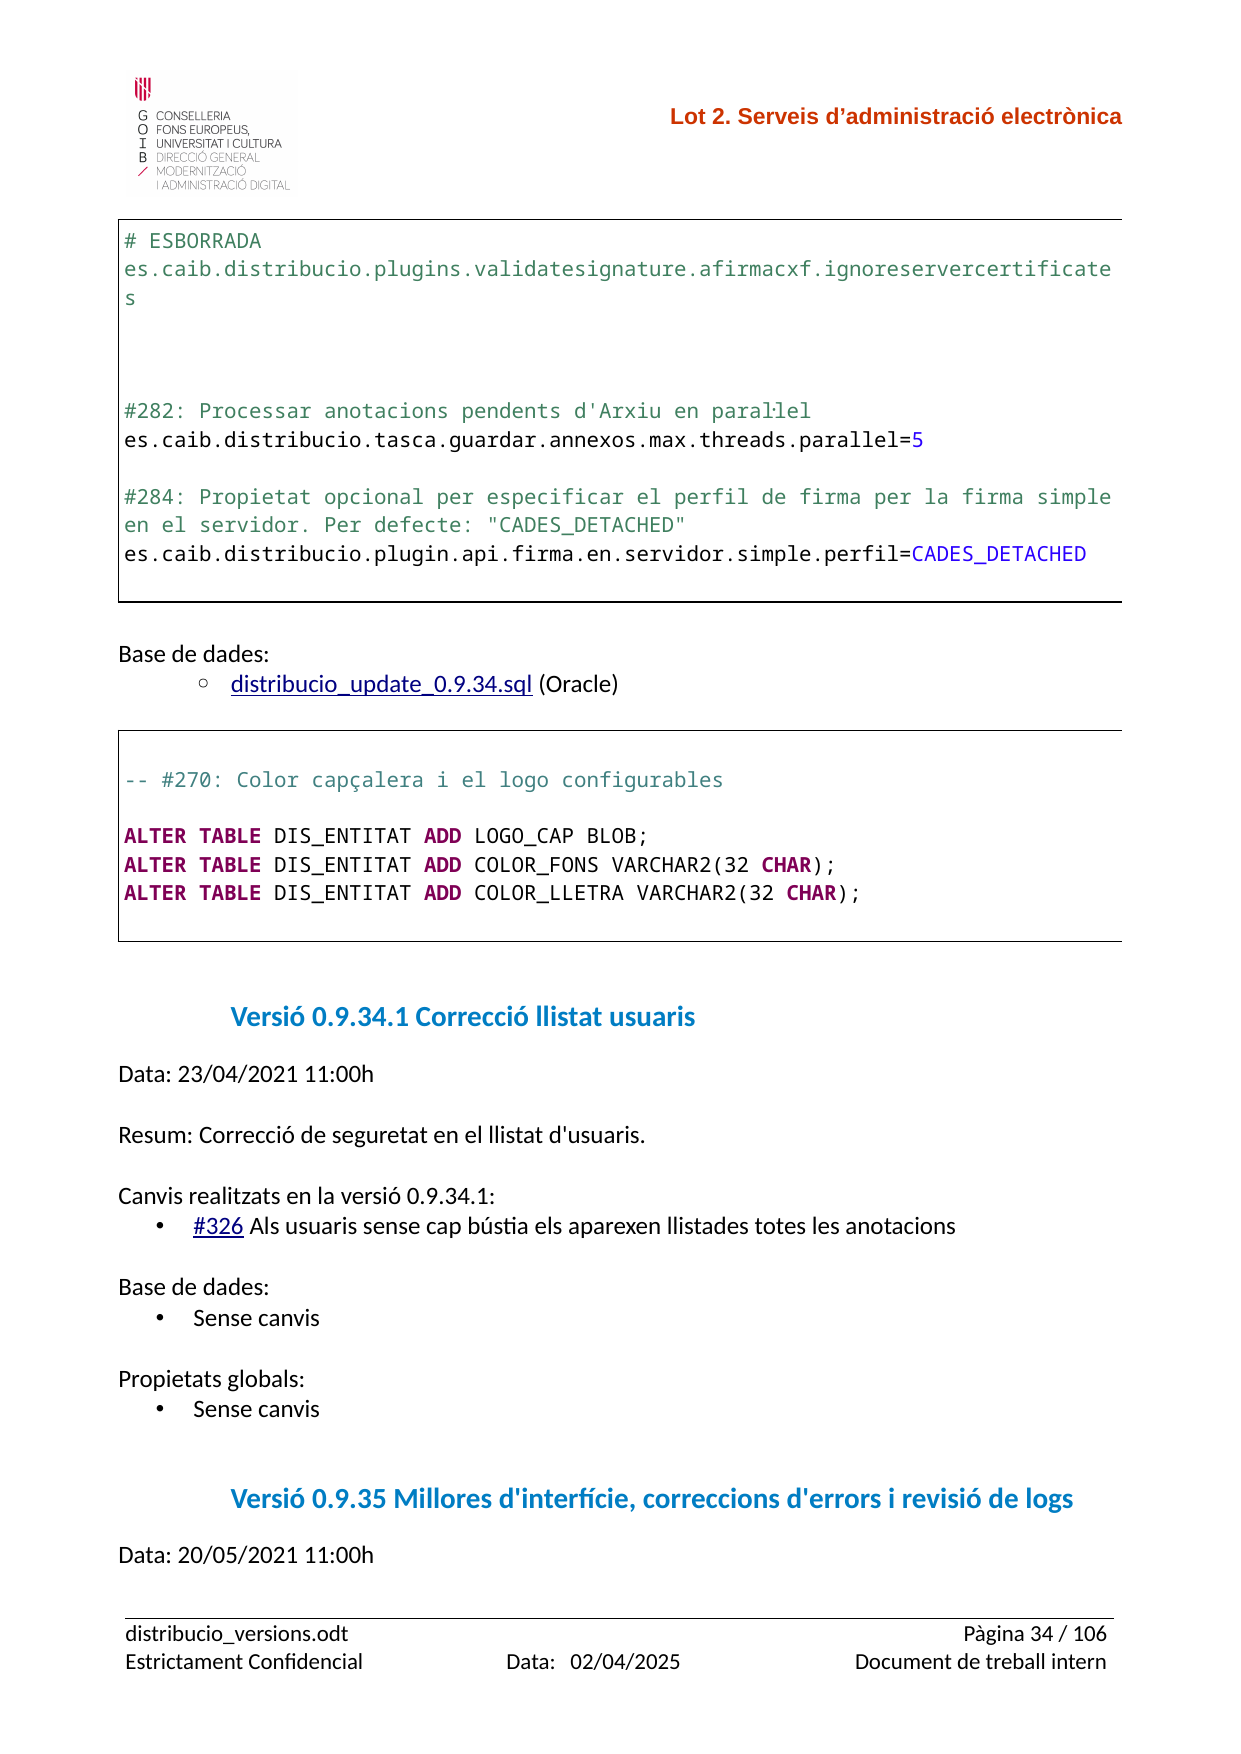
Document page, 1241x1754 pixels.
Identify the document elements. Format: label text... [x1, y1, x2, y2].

text Base de dades: [118, 638, 1122, 668]
subtitle Versió 0.9.35 Millores d'interfície, correccions d'errors i revisió de logs [153, 1480, 1122, 1516]
table_header # ESBORRADA es.caib.distribucio.plugins.validatesignature.afirmacxf.ignoreservercertificates #282: Processar anotacions pendents d'Arxiu en paral·lel es.caib.distribucio.tasca.guardar.annexos.max.threads.parallel=5 #284: Propietat opcional per especificar el perfil de firma per la firma simple en el servidor. Per defecte: "CADES_DETACHED" es.caib.distribucio.plugin.api.firma.en.servidor.simple.perfil=CADES_DETACHED [119, 220, 1122, 601]
table_header -- #270: Color capçalera i el logo configurables ALTER TABLE DIS_ENTITAT ADD LOGO_CAP BLOB; ALTER TABLE DIS_ENTITAT ADD COLOR_FONS VARCHAR2(32 CHAR); ALTER TABLE DIS_ENTITAT ADD COLOR_LLETRA VARCHAR2(32 CHAR); [119, 731, 1122, 941]
text Canvis realitzats en la versió 0.9.34.1: [118, 1180, 1122, 1210]
text Data: 20/05/2021 11:00h [118, 1539, 1122, 1570]
subtitle Versió 0.9.34.1 Correcció llistat usuaris [153, 998, 1122, 1034]
text Base de dades: [118, 1271, 1122, 1302]
text Data: 23/04/2021 11:00h [118, 1058, 1122, 1088]
text Propietats globals: [118, 1363, 1122, 1393]
list Sense canvis [156, 1302, 1122, 1332]
list #326 Als usuaris sense cap bústia els aparexen llistades totes les anotacions [156, 1210, 1122, 1241]
list distribucio_update_0.9.34.sql (Oracle) [193, 668, 1122, 699]
picture [126, 70, 299, 197]
text Resum: Correcció de seguretat en el llistat d'usuaris. [118, 1119, 1122, 1149]
list Sense canvis [156, 1393, 1122, 1424]
